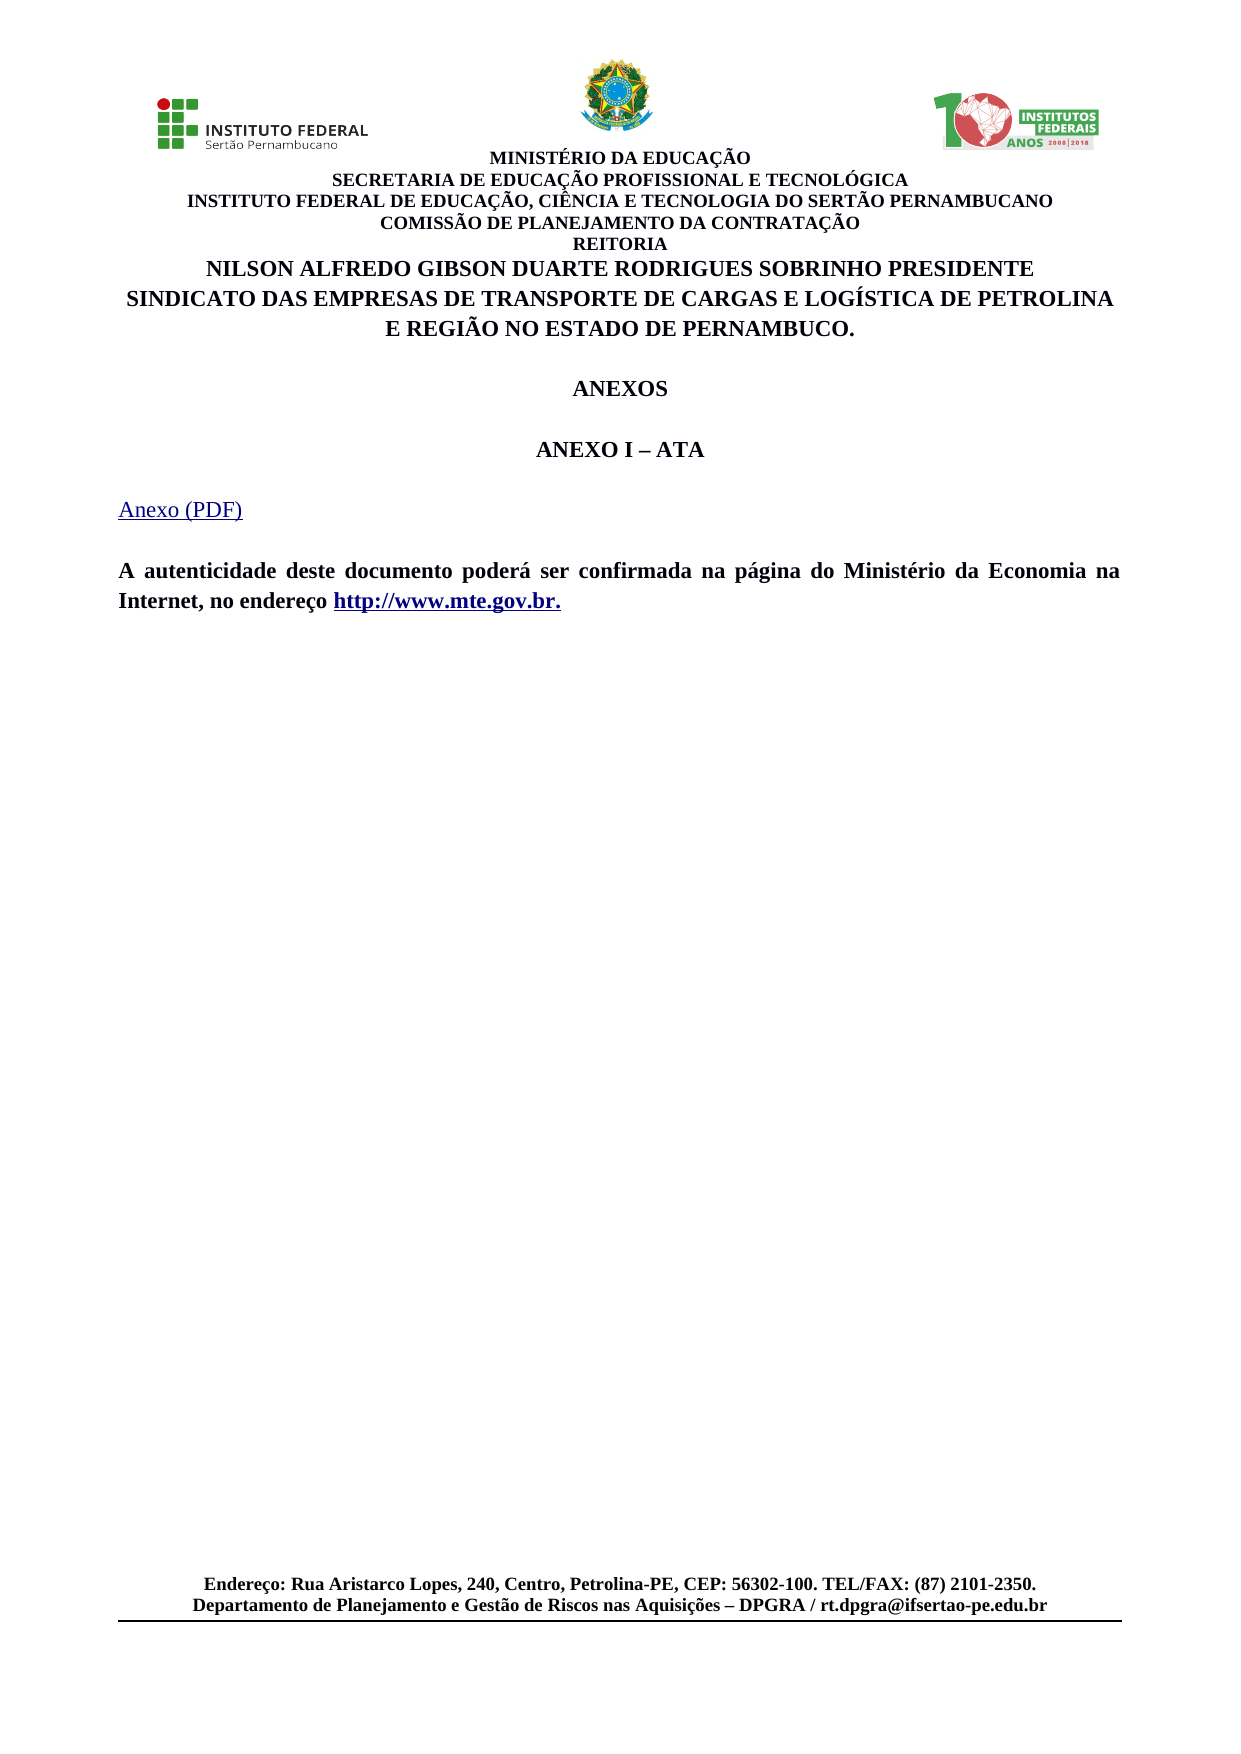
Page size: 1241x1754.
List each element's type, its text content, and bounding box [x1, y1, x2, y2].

text ANEXO I – ATA [118, 436, 1122, 462]
picture [579, 58, 654, 132]
text SINDICATO DAS EMPRESAS DE TRANSPORTE DE CARGAS E LOGÍSTICA DE PETROLINA E REGIÃO NO ESTADO DE PERNAMBUCO. [118, 285, 1122, 341]
text NILSON ALFREDO GIBSON DUARTE RODRIGUES SOBRINHO PRESIDENTE [118, 255, 1122, 281]
text Anexo (PDF) [118, 496, 1122, 523]
text ANEXOS [118, 376, 1122, 402]
picture [933, 93, 1099, 150]
picture [156, 98, 369, 149]
text A autenticidade deste documento poderá ser confirmada na página do Ministério da Economia na Internet, no endereço http://www.mte.gov.br. [118, 557, 1122, 613]
